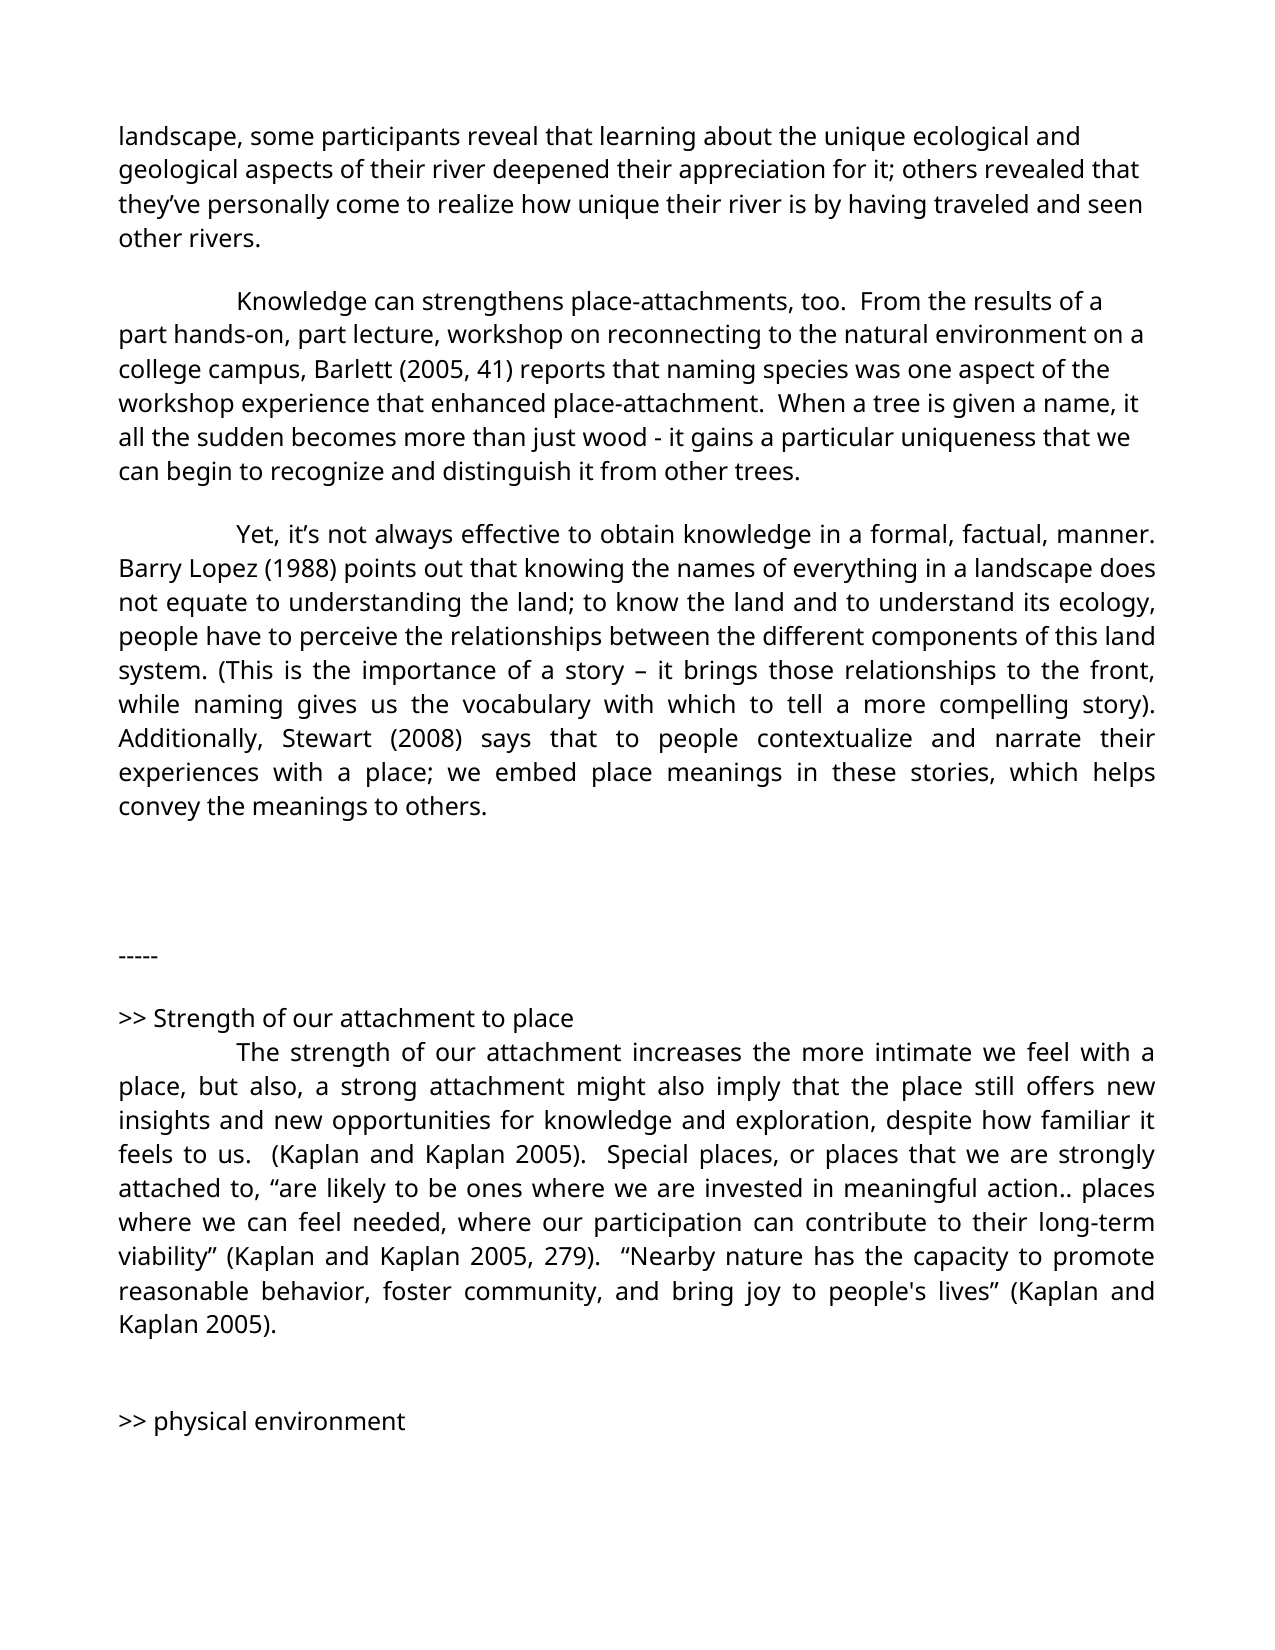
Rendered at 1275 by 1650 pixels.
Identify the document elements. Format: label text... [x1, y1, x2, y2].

text Knowledge can strengthens place-attachments, too. From the results of a part hands-on, part lecture, workshop on reconnecting to the natural environment on a college campus, Barlett (2005, 41) reports that naming species was one aspect of the workshop experience that enhanced place-attachment. When a tree is given a name, it all the sudden becomes more than just wood - it gains a particular uniqueness that we can begin to recognize and distinguish it from other trees. [118, 283, 1157, 487]
text landscape, some participants reveal that learning about the unique ecological and geological aspects of their river deepened their appreciation for it; others revealed that they’ve personally come to realize how unique their river is by having traveled and seen other rivers. [118, 118, 1157, 254]
text Yet, it’s not always effective to obtain knowledge in a formal, factual, manner. Barry Lopez (1988) points out that knowing the names of everything in a landscape does not equate to understanding the land; to know the land and to understand its ecology, people have to perceive the relationships between the different components of this land system. (This is the importance of a story – it brings those relationships to the front, while naming gives us the vocabulary with which to tell a more compelling story). Additionally, Stewart (2008) says that to people contextualize and narrate their experiences with a place; we embed place meanings in these stories, which helps convey the meanings to others. [118, 516, 1157, 823]
text >> Strength of our attachment to place [118, 1001, 1157, 1035]
text ----- [118, 938, 1157, 972]
text The strength of our attachment increases the more intimate we feel with a place, but also, a strong attachment might also imply that the place still offers new insights and new opportunities for knowledge and exploration, despite how familiar it feels to us. (Kaplan and Kaplan 2005). Special places, or places that we are strongly attached to, “are likely to be ones where we are invested in meaningful action.. places where we can feel needed, where our participation can contribute to their long-term viability” (Kaplan and Kaplan 2005, 279). “Nearby nature has the capacity to promote reasonable behavior, foster community, and bring joy to people's lives” (Kaplan and Kaplan 2005). [118, 1035, 1157, 1341]
text >> physical environment [118, 1404, 1157, 1438]
